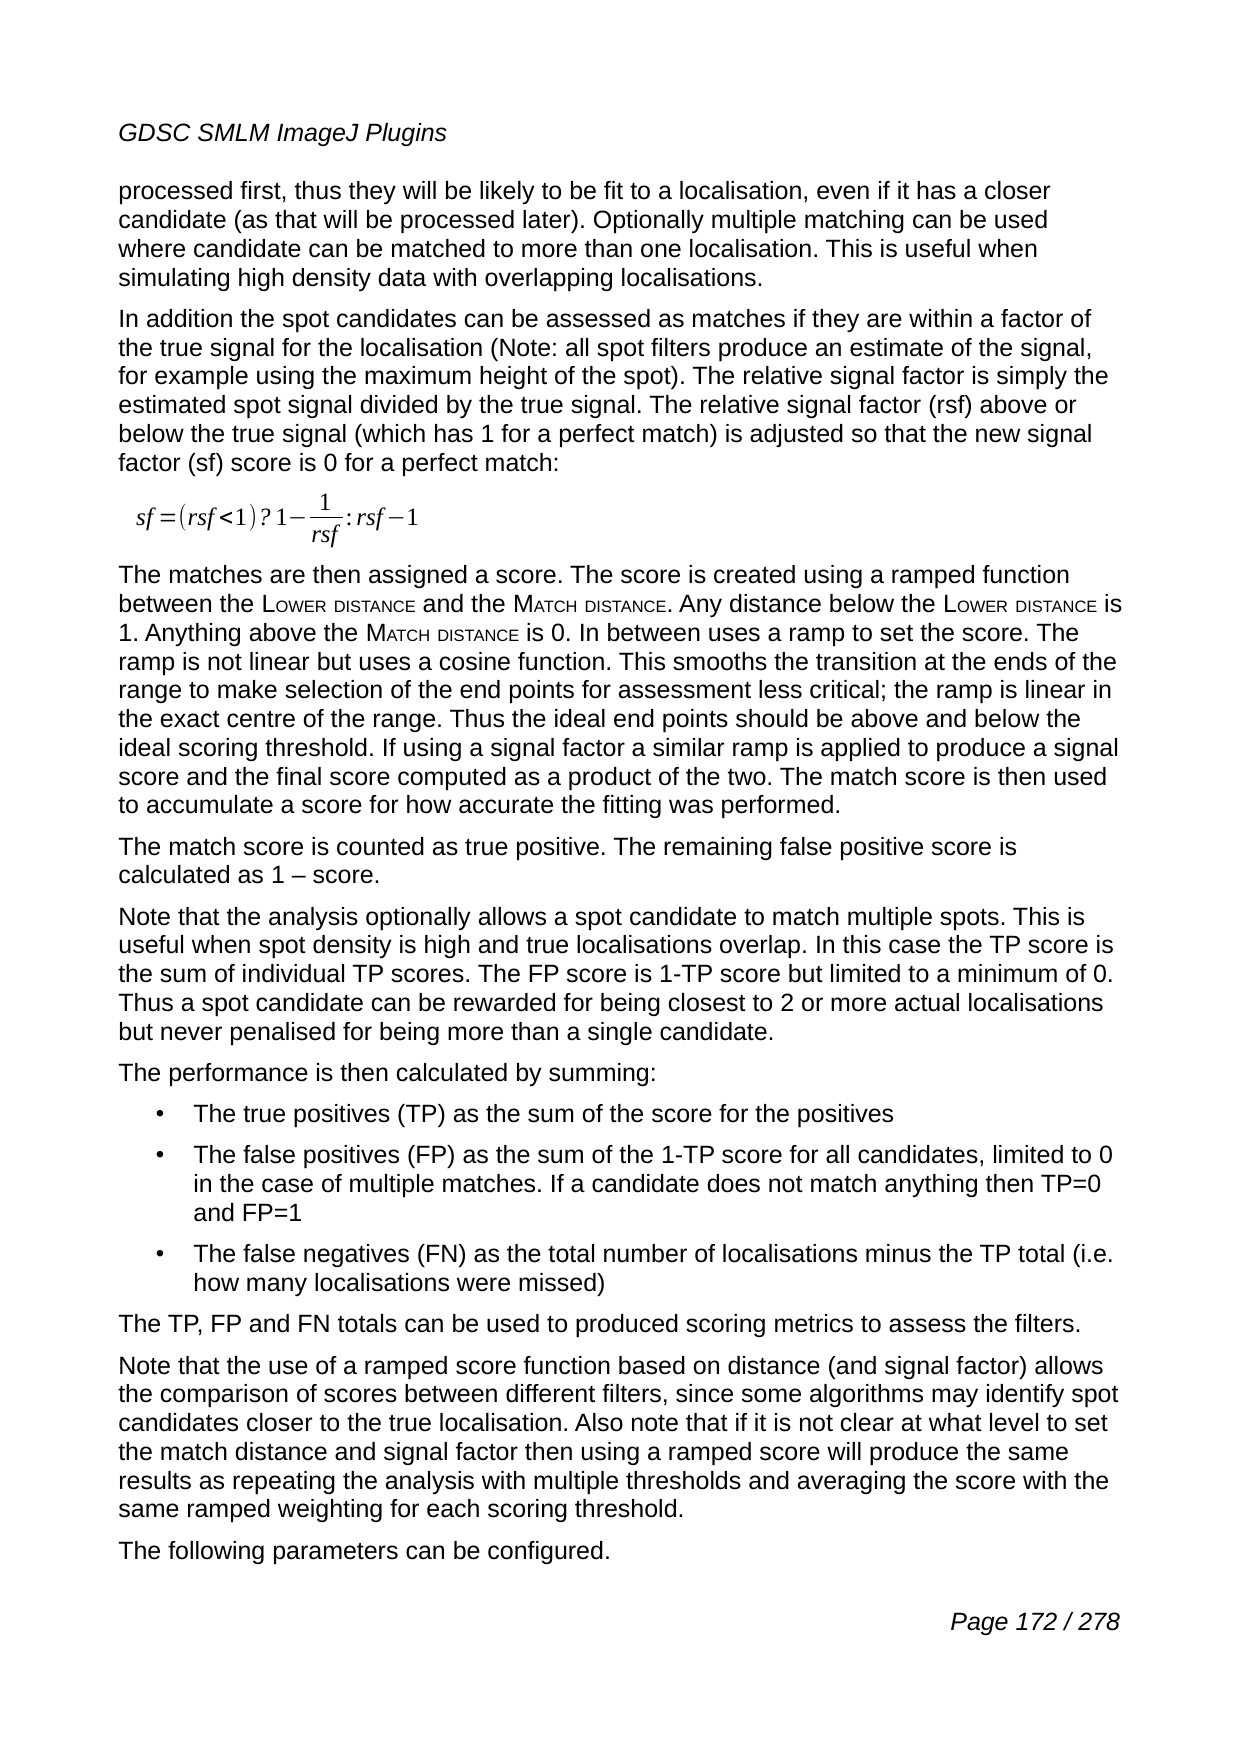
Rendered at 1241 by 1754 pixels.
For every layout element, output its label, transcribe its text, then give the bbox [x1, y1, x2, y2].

text The matches are then assigned a score. The score is created using a ramped function between the Lower distance and the Match distance. Any distance below the Lower distance is 1. Anything above the Match distance is 0. In between uses a ramp to set the score. The ramp is not linear but uses a cosine function. This smooths the transition at the ends of the range to make selection of the end points for assessment less critical; the ramp is linear in the exact centre of the range. Thus the ideal end points should be above and below the ideal scoring threshold. If using a signal factor a similar ramp is applied to produce a signal score and the final score computed as a product of the two. The match score is then used to accumulate a score for how accurate the fitting was performed. [118, 560, 1122, 819]
text processed first, thus they will be likely to be fit to a localisation, even if it has a closer candidate (as that will be processed later). Optionally multiple matching can be used where candidate can be matched to more than one localisation. This is useful when simulating high density data with overlapping localisations. [118, 176, 1122, 291]
text The following parameters can be configured. [118, 1536, 1122, 1564]
list The false positives (FP) as the sum of the 1-TP score for all candidates, limited to 0 in the case of multiple matches. If a candidate does not match anything then TP=0 and FP=1 [156, 1140, 1122, 1227]
text Note that the analysis optionally allows a spot candidate to match multiple spots. This is useful when spot density is high and true localisations overlap. In this case the TP score is the sum of individual TP scores. The FP score is 1-TP score but limited to a minimum of 0. Thus a spot candidate can be rewarded for being closest to 2 or more actual localisations but never penalised for being more than a single candidate. [118, 902, 1122, 1045]
list The true positives (TP) as the sum of the score for the positives [156, 1099, 1122, 1128]
text The performance is then calculated by summing: [118, 1058, 1122, 1087]
list The false negatives (FN) as the total number of localisations minus the TP total (i.e. how many localisations were missed) [156, 1239, 1122, 1297]
text The TP, FP and FN totals can be used to produced scoring metrics to assess the filters. [118, 1309, 1122, 1338]
text In addition the spot candidates can be assessed as matches if they are within a factor of the true signal for the localisation (Note: all spot filters produce an estimate of the signal, for example using the maximum height of the spot). The relative signal factor is simply the estimated spot signal divided by the true signal. The relative signal factor (rsf) above or below the true signal (which has 1 for a perfect match) is adjusted so that the new signal factor (sf) score is 0 for a perfect match: [118, 304, 1122, 476]
text The match score is counted as true positive. The remaining false positive score is calculated as 1 – score. [118, 832, 1122, 889]
text Note that the use of a ramped score function based on distance (and signal factor) allows the comparison of scores between different filters, since some algorithms may identify spot candidates closer to the true localisation. Also note that if it is not clear at what level to set the match distance and signal factor then using a ramped score will produce the same results as repeating the analysis with multiple thresholds and averaging the score with the same ramped weighting for each scoring threshold. [118, 1351, 1122, 1523]
